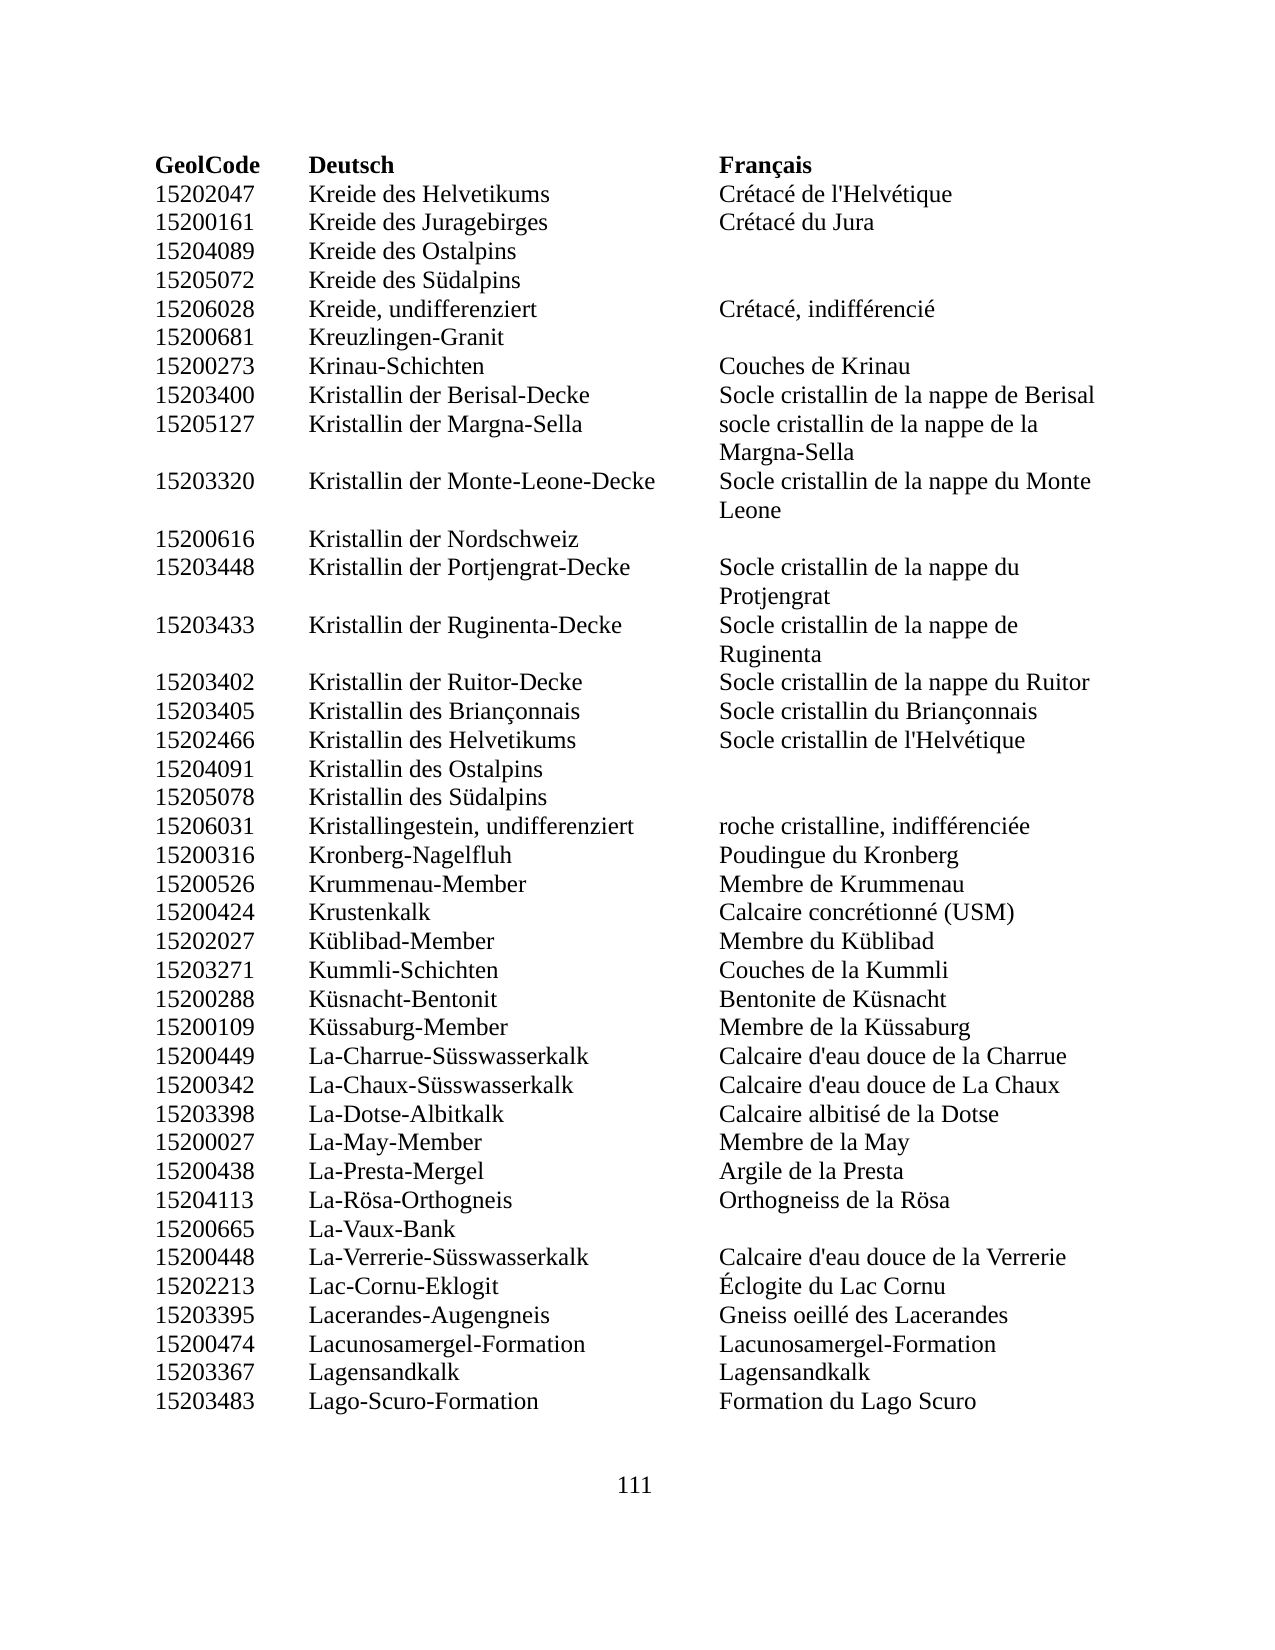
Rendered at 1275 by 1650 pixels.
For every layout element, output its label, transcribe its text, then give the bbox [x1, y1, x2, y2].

table_cell Gneiss oeillé des Lacerandes [714, 1300, 1125, 1329]
table_cell 15203405 [150, 696, 304, 725]
table_cell Kristallin des Briançonnais [304, 696, 714, 725]
table_cell 15206031 [150, 811, 304, 840]
table_cell 15200448 [150, 1243, 304, 1271]
table_cell La-Chaux-Süsswasserkalk [304, 1070, 714, 1099]
table_cell [714, 265, 1125, 294]
table_cell Kreide des Südalpins [304, 265, 714, 294]
table_cell Calcaire d'eau douce de La Chaux [714, 1070, 1125, 1099]
table_cell La-Presta-Mergel [304, 1156, 714, 1185]
table_cell 15200109 [150, 1013, 304, 1041]
table_cell 15200681 [150, 323, 304, 351]
table_cell Lacunosamergel-Formation [714, 1329, 1125, 1357]
table_cell [714, 783, 1125, 811]
table_cell 15200273 [150, 351, 304, 380]
table_cell 15202466 [150, 725, 304, 754]
table_cell Socle cristallin de l'Helvétique [714, 725, 1125, 754]
table_cell 15206028 [150, 294, 304, 322]
table_cell 15203483 [150, 1386, 304, 1415]
table_cell Lac-Cornu-Eklogit [304, 1271, 714, 1300]
table_cell Membre de la May [714, 1128, 1125, 1156]
table_cell 15203320 [150, 466, 304, 524]
table_cell Argile de la Presta [714, 1156, 1125, 1185]
table_cell La-Dotse-Albitkalk [304, 1099, 714, 1127]
table_cell 15200316 [150, 840, 304, 869]
table_cell [714, 754, 1125, 782]
table_cell Éclogite du Lac Cornu [714, 1271, 1125, 1300]
table_cell Kristallin der Monte-Leone-Decke [304, 466, 714, 524]
table_cell Socle cristallin de la nappe de Berisal [714, 380, 1125, 409]
table_cell Couches de Krinau [714, 351, 1125, 380]
table_cell Küblibad-Member [304, 926, 714, 955]
table_cell La-Vaux-Bank [304, 1214, 714, 1242]
table_cell 15203367 [150, 1358, 304, 1386]
table_cell Lago-Scuro-Formation [304, 1386, 714, 1415]
table_cell Couches de la Kummli [714, 955, 1125, 984]
table_cell Kristallin der Ruginenta-Decke [304, 610, 714, 667]
table_header GeolCode [150, 150, 304, 179]
table_cell Membre de la Küssaburg [714, 1013, 1125, 1041]
table_cell 15203398 [150, 1099, 304, 1127]
table_cell Calcaire albitisé de la Dotse [714, 1099, 1125, 1127]
table_cell Kristallingestein, undifferenziert [304, 811, 714, 840]
table_cell Kronberg-Nagelfluh [304, 840, 714, 869]
table_cell 15200449 [150, 1041, 304, 1070]
table_cell Crétacé de l'Helvétique [714, 179, 1125, 207]
table_cell 15205127 [150, 409, 304, 466]
table_cell Orthogneiss de la Rösa [714, 1185, 1125, 1214]
table_cell Lacunosamergel-Formation [304, 1329, 714, 1357]
table_cell Crétacé du Jura [714, 208, 1125, 236]
table_cell 15202047 [150, 179, 304, 207]
table_cell Kristallin der Margna-Sella [304, 409, 714, 466]
table_cell Lagensandkalk [304, 1358, 714, 1386]
table_cell [714, 1214, 1125, 1242]
table_cell 15203448 [150, 553, 304, 610]
table_header Français [714, 150, 1125, 179]
table_cell 15200665 [150, 1214, 304, 1242]
table_cell Lacerandes-Augengneis [304, 1300, 714, 1329]
table_cell Socle cristallin de la nappe du Ruitor [714, 668, 1125, 696]
table_cell 15200438 [150, 1156, 304, 1185]
table_cell Membre de Krummenau [714, 869, 1125, 897]
table_cell Calcaire d'eau douce de la Verrerie [714, 1243, 1125, 1271]
table_cell Poudingue du Kronberg [714, 840, 1125, 869]
table_cell 15204091 [150, 754, 304, 782]
table_cell Kummli-Schichten [304, 955, 714, 984]
table_cell Kristallin des Südalpins [304, 783, 714, 811]
table_cell Socle cristallin de la nappe du Monte Leone [714, 466, 1125, 524]
table_cell Küssaburg-Member [304, 1013, 714, 1041]
table_cell Lagensandkalk [714, 1358, 1125, 1386]
table_cell Bentonite de Küsnacht [714, 984, 1125, 1012]
table_cell Krustenkalk [304, 898, 714, 926]
table_cell 15200474 [150, 1329, 304, 1357]
table_cell 15204089 [150, 236, 304, 265]
table_cell Krummenau-Member [304, 869, 714, 897]
table_cell Calcaire d'eau douce de la Charrue [714, 1041, 1125, 1070]
table_cell socle cristallin de la nappe de la Margna-Sella [714, 409, 1125, 466]
table_cell 15200288 [150, 984, 304, 1012]
table_cell 15203271 [150, 955, 304, 984]
table_cell Kristallin des Helvetikums [304, 725, 714, 754]
table_cell Kreide des Ostalpins [304, 236, 714, 265]
table_cell Kreuzlingen-Granit [304, 323, 714, 351]
table_cell 15202027 [150, 926, 304, 955]
table_cell Membre du Küblibad [714, 926, 1125, 955]
table_cell La-Verrerie-Süsswasserkalk [304, 1243, 714, 1271]
table_cell La-May-Member [304, 1128, 714, 1156]
table_cell Kreide des Helvetikums [304, 179, 714, 207]
table_cell 15200342 [150, 1070, 304, 1099]
table_cell Kreide, undifferenziert [304, 294, 714, 322]
table_cell 15203395 [150, 1300, 304, 1329]
table_cell Kristallin der Ruitor-Decke [304, 668, 714, 696]
table_cell 15203400 [150, 380, 304, 409]
table_cell 15203402 [150, 668, 304, 696]
table_cell roche cristalline, indifférenciée [714, 811, 1125, 840]
table_cell Kristallin der Portjengrat-Decke [304, 553, 714, 610]
table_cell La-Charrue-Süsswasserkalk [304, 1041, 714, 1070]
table_cell [714, 323, 1125, 351]
table_cell Socle cristallin de la nappe du Protjengrat [714, 553, 1125, 610]
table_cell 15200027 [150, 1128, 304, 1156]
table_header Deutsch [304, 150, 714, 179]
table_cell Socle cristallin de la nappe de Ruginenta [714, 610, 1125, 667]
table_cell Crétacé, indifférencié [714, 294, 1125, 322]
table_cell 15200616 [150, 524, 304, 552]
table_cell Küsnacht-Bentonit [304, 984, 714, 1012]
table_cell Calcaire concrétionné (USM) [714, 898, 1125, 926]
table_cell 15200161 [150, 208, 304, 236]
table_cell 15205072 [150, 265, 304, 294]
table_cell Kristallin der Nordschweiz [304, 524, 714, 552]
table_cell La-Rösa-Orthogneis [304, 1185, 714, 1214]
table_cell [714, 236, 1125, 265]
table_cell 15205078 [150, 783, 304, 811]
table_cell Kristallin der Berisal-Decke [304, 380, 714, 409]
table_cell Socle cristallin du Briançonnais [714, 696, 1125, 725]
table_cell 15200526 [150, 869, 304, 897]
table_cell 15203433 [150, 610, 304, 667]
table_cell Kristallin des Ostalpins [304, 754, 714, 782]
table_cell 15204113 [150, 1185, 304, 1214]
table_cell Krinau-Schichten [304, 351, 714, 380]
table_cell [714, 524, 1125, 552]
table_cell Formation du Lago Scuro [714, 1386, 1125, 1415]
table_cell Kreide des Juragebirges [304, 208, 714, 236]
table_cell 15200424 [150, 898, 304, 926]
table_cell 15202213 [150, 1271, 304, 1300]
